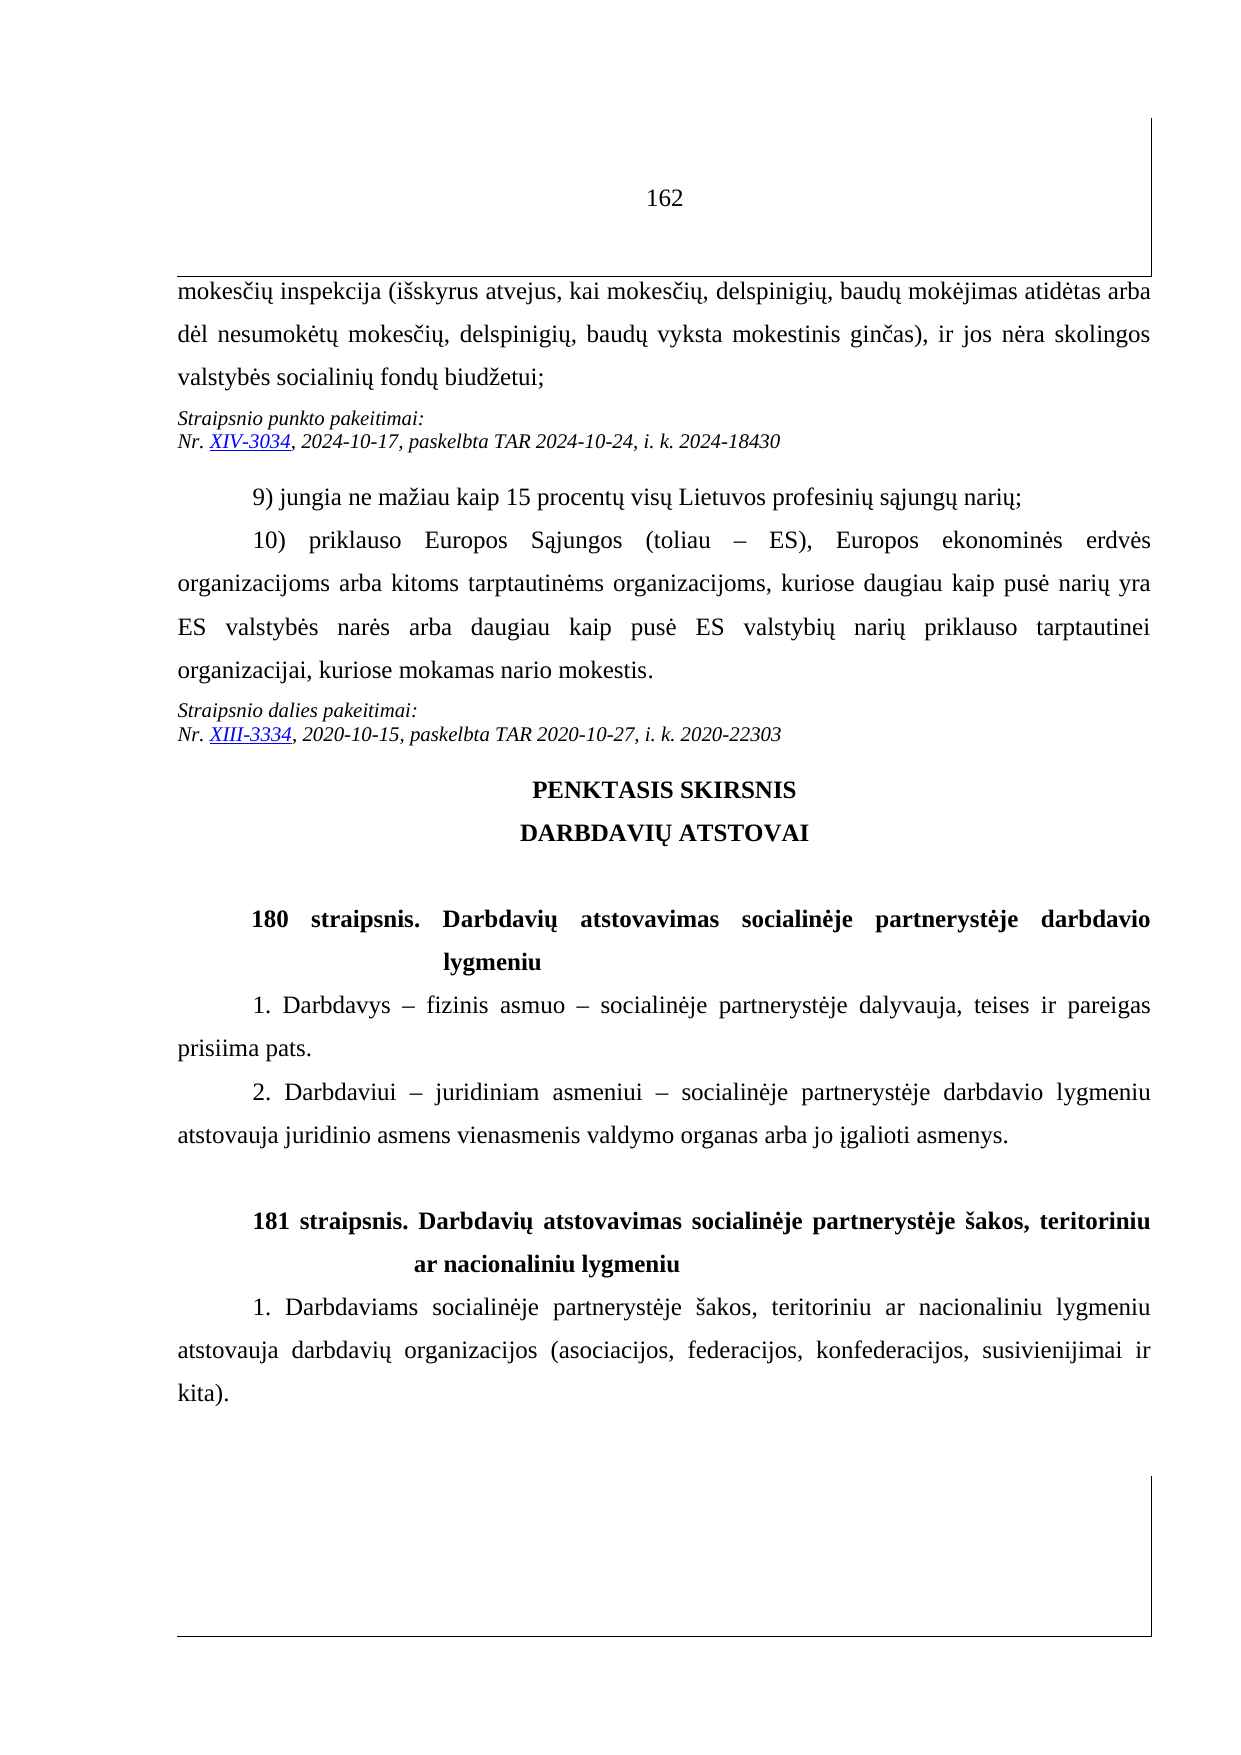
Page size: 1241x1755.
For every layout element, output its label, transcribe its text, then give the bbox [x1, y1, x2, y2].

text Nr. XIII-3334, 2020-10-15, paskelbta TAR 2020-10-27, i. k. 2020-22303 [177, 722, 1152, 746]
text mokesčių inspekcija (išskyrus atvejus, kai mokesčių, delspinigių, baudų mokėjimas atidėtas arba dėl nesumokėtų mokesčių, delspinigių, baudų vyksta mokestinis ginčas), ir jos nėra skolingos valstybės socialinių fondų biudžetui; [177, 276, 1152, 391]
text 1. Darbdaviams socialinėje partnerystėje šakos, teritoriniu ar nacionaliniu lygmeniu atstovauja darbdavių organizacijos (asociacijos, federacijos, konfederacijos, susivienijimai ir kita). [177, 1292, 1152, 1407]
text 9) jungia ne mažiau kaip 15 procentų visų Lietuvos profesinių sąjungų narių; [177, 482, 1152, 511]
text 2. Darbdaviui – juridiniam asmeniui – socialinėje partnerystėje darbdavio lygmeniu atstovauja juridinio asmens vienasmenis valdymo organas arba jo įgalioti asmenys. [177, 1077, 1152, 1148]
text Straipsnio dalies pakeitimai: [177, 698, 1152, 722]
text DARBDAVIŲ ATSTOVAI [177, 818, 1152, 847]
subtitle 180 straipsnis. Darbdavių atstovavimas socialinėje partnerystėje darbdavio lygmeniu [251, 904, 1152, 976]
text Straipsnio punkto pakeitimai: [177, 405, 1152, 429]
subtitle 181 straipsnis. Darbdavių atstovavimas socialinėje partnerystėje šakos, teritoriniu ar nacionaliniu lygmeniu [252, 1206, 1152, 1278]
text 10) priklauso Europos Sąjungos (toliau – ES), Europos ekonominės erdvės organizacijoms arba kitoms tarptautinėms organizacijoms, kuriose daugiau kaip pusė narių yra ES valstybės narės arba daugiau kaip pusė ES valstybių narių priklauso tarptautinei organizacijai, kuriose mokamas nario mokestis. [177, 525, 1152, 683]
text Nr. XIV-3034, 2024-10-17, paskelbta TAR 2024-10-24, i. k. 2024-18430 [177, 429, 1152, 453]
text 1. Darbdavys – fizinis asmuo – socialinėje partnerystėje dalyvauja, teises ir pareigas prisiima pats. [177, 990, 1152, 1062]
text PENKTASIS SKIRSNIS [177, 775, 1152, 803]
